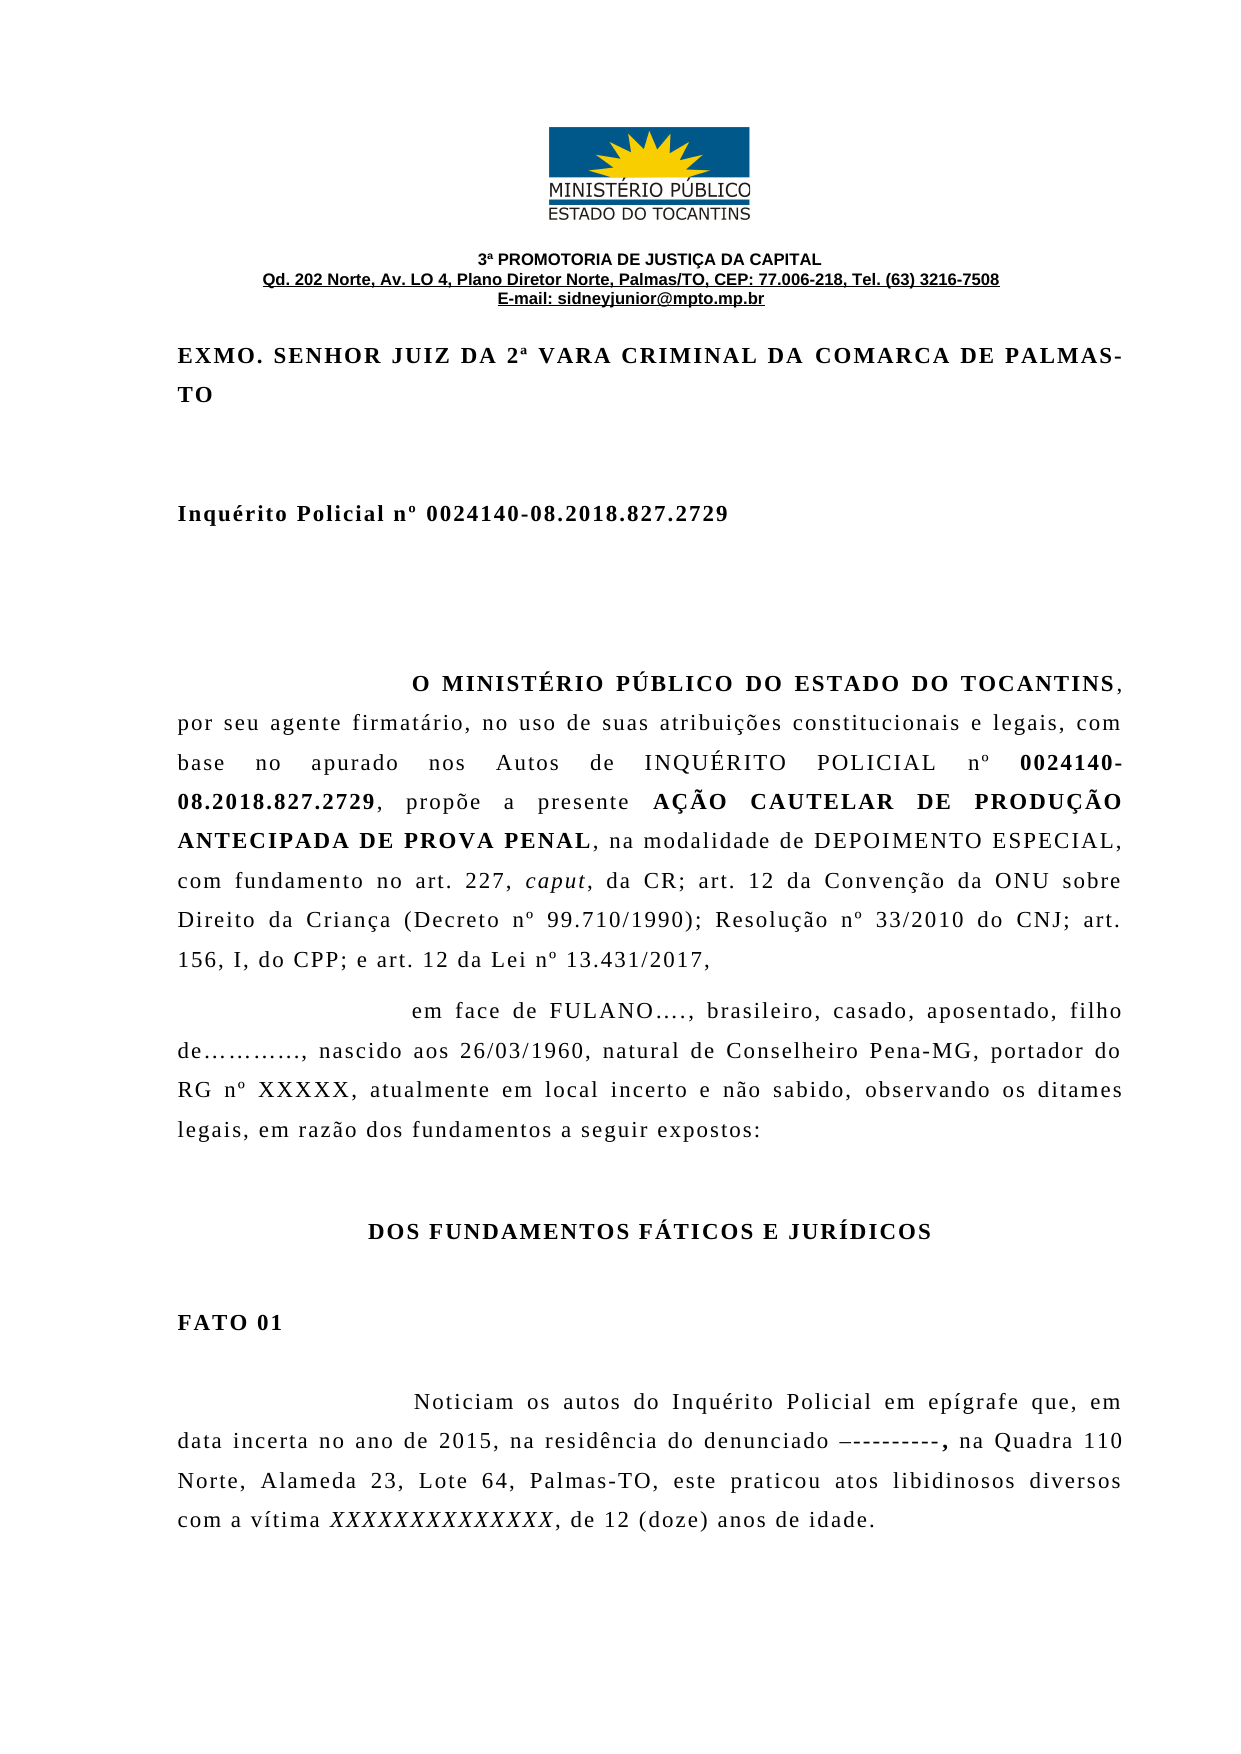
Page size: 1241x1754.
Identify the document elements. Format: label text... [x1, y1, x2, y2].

text O MINISTÉRIO PÚBLICO DO ESTADO DO TOCANTINS, por seu agente firmatário, no uso de suas atribuições constitucionais e legais, com base no apurado nos Autos de INQUÉRITO POLICIAL nº 0024140-08.2018.827.2729, propõe a presente AÇÃO CAUTELAR DE PRODUÇÃO ANTECIPADA DE PROVA PENAL, na modalidade de DEPOIMENTO ESPECIAL, com fundamento no art. 227, caput, da CR; art. 12 da Convenção da ONU sobre Direito da Criança (Decreto nº 99.710/1990); Resolução nº 33/2010 do CNJ; art. 156, I, do CPP; e art. 12 da Lei nº 13.431/2017, [177, 670, 1122, 972]
text FATO 01 [177, 1309, 1122, 1335]
text Noticiam os autos do Inquérito Policial em epígrafe que, em data incerta no ano de 2015, na residência do denunciado –---------, na Quadra 110 Norte, Alameda 23, Lote 64, Palmas-TO, este praticou atos libidinosos diversos com a vítima XXXXXXXXXXXXXX, de 12 (doze) anos de idade. [177, 1388, 1122, 1533]
text EXMO. SENHOR JUIZ DA 2ª VARA CRIMINAL DA COMARCA DE PALMAS-TO [177, 342, 1122, 408]
text DOS FUNDAMENTOS FÁTICOS E JURÍDICOS [177, 1218, 1122, 1244]
picture [549, 127, 751, 220]
text Inquérito Policial nº 0024140-08.2018.827.2729 [177, 500, 1122, 526]
text em face de FULANO…., brasileiro, casado, aposentado, filho de………..., nascido aos 26/03/1960, natural de Conselheiro Pena-MG, portador do RG nº XXXXX, atualmente em local incerto e não sabido, observando os ditames legais, em razão dos fundamentos a seguir expostos: [177, 997, 1122, 1142]
